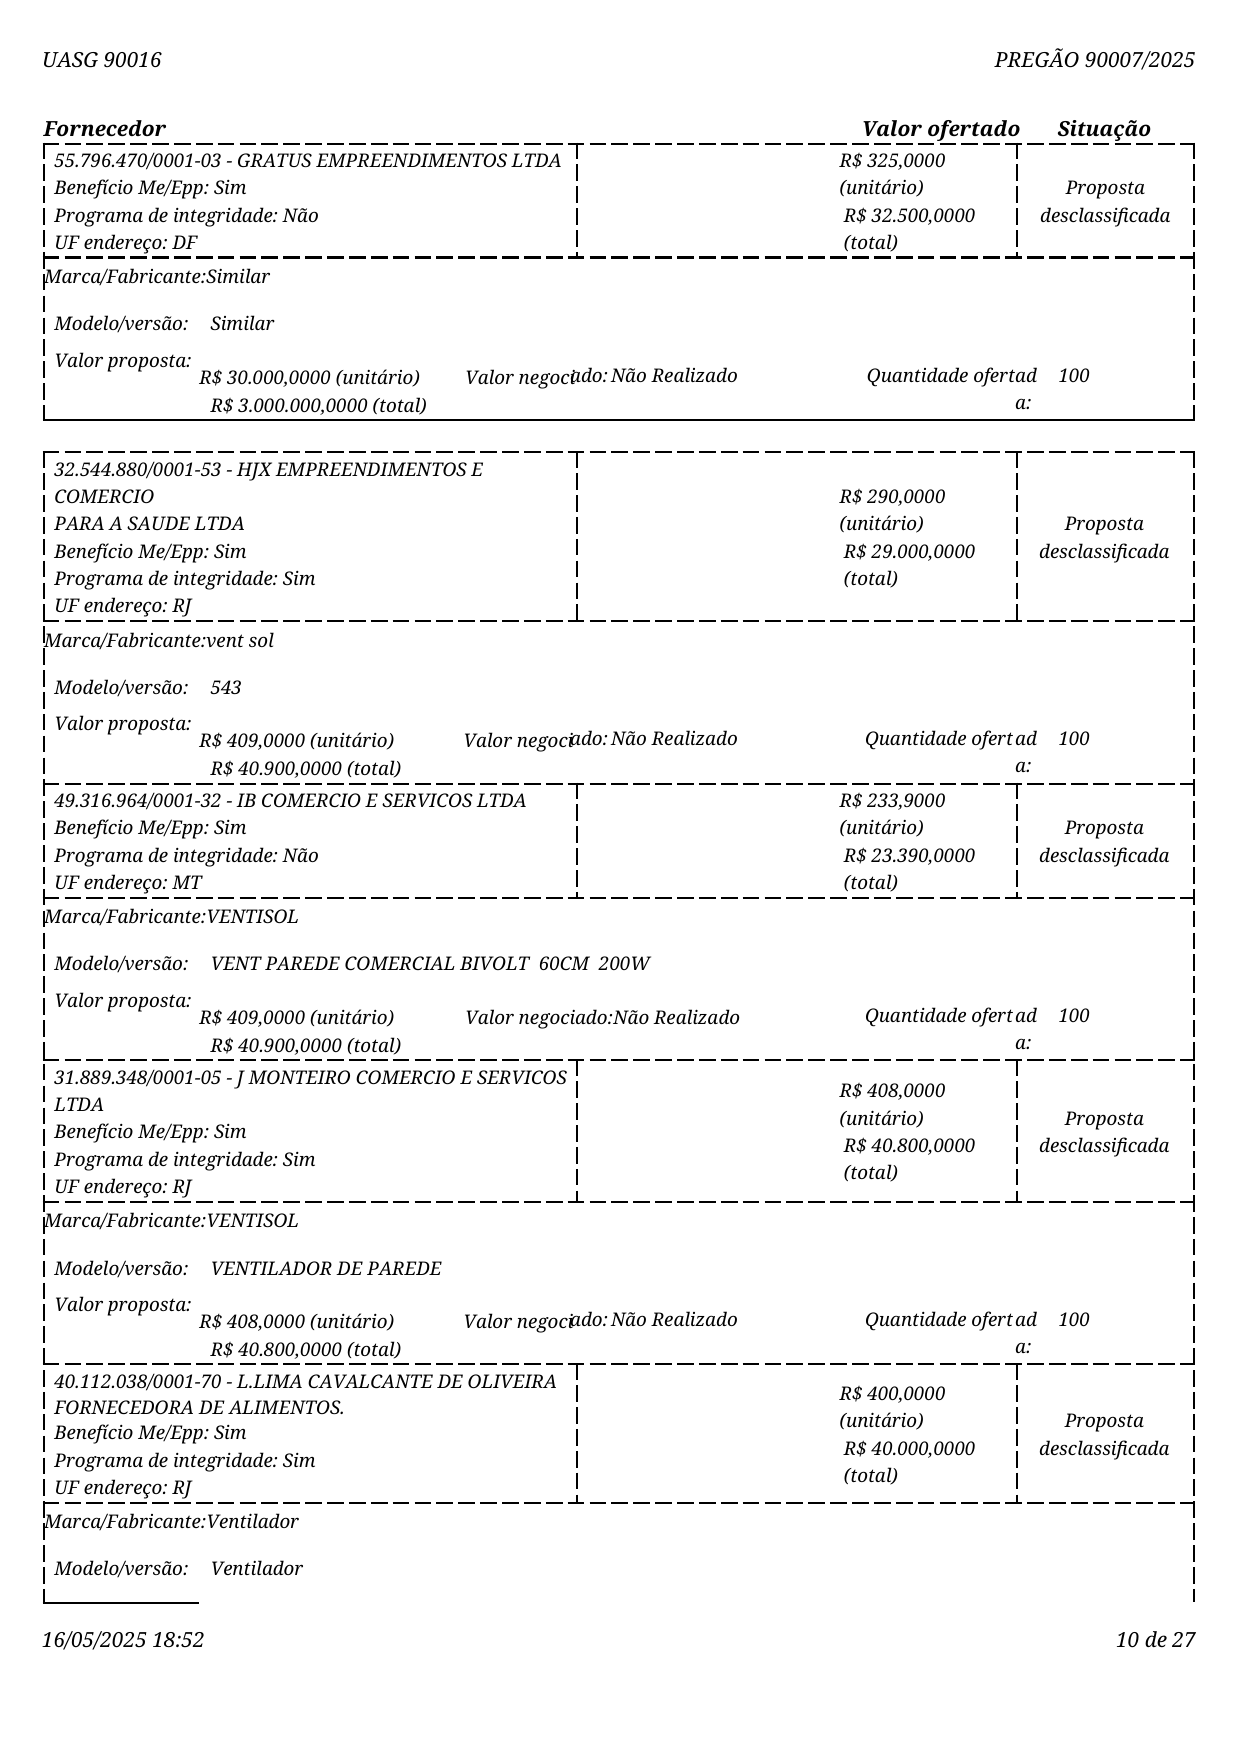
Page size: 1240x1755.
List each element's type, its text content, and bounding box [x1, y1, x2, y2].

table_cell [839, 897, 1017, 948]
table_cell [839, 620, 1017, 671]
table_cell 49.316.964/0001-32 - IB COMERCIO E SERVICOS LTDA Benefício Me/Epp: Sim Programa de integridade: Não UF endereço: MT [44, 783, 577, 897]
table_cell Marca/Fabricante: VENTISOL [44, 897, 839, 948]
table_cell [839, 308, 1017, 357]
table_cell Quantidade ofert [839, 997, 1017, 1059]
table_cell Quantidade ofert [839, 357, 1017, 419]
table_cell Marca/Fabricante: Ventilador [44, 1502, 577, 1553]
table_cell ado: Não Realizado [577, 1301, 839, 1363]
table_cell [839, 256, 1017, 308]
table_cell Modelo/versão: [44, 1553, 199, 1602]
table_cell R$ 408,0000 (unitário) R$ 40.800,0000 (total) [839, 1059, 1017, 1201]
table_cell Proposta desclassificada [1017, 783, 1194, 897]
table_cell [1017, 256, 1194, 308]
table_cell [577, 1363, 839, 1502]
table_header 32.544.880/0001-53 - HJX EMPREENDIMENTOS E COMERCIO PARA A SAUDE LTDA Benefício Me/Epp: Sim Programa de integridade: Sim UF endereço: RJ [44, 451, 577, 620]
table_cell 40.112.038/0001-70 - L.LIMA CAVALCANTE DE OLIVEIRA FORNECEDORA DE ALIMENTOS. Benefício Me/Epp: Sim Programa de integridade: Sim UF endereço: RJ [44, 1363, 577, 1502]
table_cell VENTILADOR DE PAREDE [199, 1252, 577, 1301]
table_cell 100 [1048, 997, 1194, 1059]
table_cell [1017, 308, 1194, 357]
table_cell 31.889.348/0001-05 - J MONTEIRO COMERCIO E SERVICOS LTDA Benefício Me/Epp: Sim Programa de integridade: Sim UF endereço: RJ [44, 1059, 577, 1201]
table_cell 55.796.470/0001-03 - GRATUS EMPREENDIMENTOS LTDA Benefício Me/Epp: Sim Programa de integridade: Não UF endereço: DF [44, 143, 577, 256]
table_cell Marca/Fabricante: vent sol [44, 620, 577, 671]
table_cell [577, 783, 839, 897]
table_cell [577, 256, 839, 308]
table_cell [839, 1553, 1017, 1602]
table_cell Quantidade ofert [839, 720, 1017, 782]
table_cell R$ 400,0000 (unitário) R$ 40.000,0000 (total) [839, 1363, 1017, 1502]
table_cell [577, 1201, 839, 1252]
table_cell 543 [199, 671, 577, 720]
table_cell [1017, 1502, 1194, 1553]
table_cell [1017, 1553, 1194, 1602]
table_cell [839, 948, 1017, 997]
table_cell [1017, 897, 1194, 948]
table_cell [577, 1553, 839, 1602]
table_cell [577, 308, 839, 357]
table_cell [1017, 1252, 1194, 1301]
table_cell 100 [1048, 357, 1194, 419]
table_cell [577, 1252, 839, 1301]
table_cell [1017, 1201, 1194, 1252]
table_cell 100 [1048, 720, 1194, 782]
table_cell [839, 1201, 1017, 1252]
table_cell [1017, 671, 1194, 720]
table_header [577, 451, 839, 620]
table_cell [577, 1502, 839, 1553]
table_cell [839, 1502, 1017, 1553]
table_cell Modelo/versão: Valor proposta: [44, 671, 199, 782]
table_cell ado: Não Realizado [577, 357, 839, 419]
table_cell ada: [1017, 720, 1048, 782]
table_cell [839, 671, 1017, 720]
table_cell ada: [1017, 1301, 1048, 1363]
table_cell R$ 30.000,0000 (unitário) Valor negoci R$ 3.000.000,0000 (total) [199, 357, 577, 419]
table_cell ado: Não Realizado [577, 720, 839, 782]
table_cell ada: [1017, 357, 1048, 419]
table_cell ada: [1017, 997, 1048, 1059]
table_cell R$ 233,9000 (unitário) R$ 23.390,0000 (total) [839, 783, 1017, 897]
table_header R$ 290,0000 (unitário) R$ 29.000,0000 (total) [839, 451, 1017, 620]
table_cell R$ 409,0000 (unitário) Valor negociado: Não Realizado R$ 40.900,0000 (total) [199, 997, 839, 1059]
table_cell Quantidade ofert [839, 1301, 1017, 1363]
table_cell [1017, 948, 1194, 997]
table_cell R$ 325,0000 (unitário) R$ 32.500,0000 (total) [839, 143, 1017, 256]
table_header Proposta desclassificada [1017, 451, 1194, 620]
table_cell VENT PAREDE COMERCIAL BIVOLT 60CM 200W [199, 948, 839, 997]
table_cell [577, 1059, 839, 1201]
table_cell 100 [1048, 1301, 1194, 1363]
table_cell [839, 1252, 1017, 1301]
table_cell Proposta desclassificada [1017, 143, 1194, 256]
table_cell R$ 408,0000 (unitário) Valor negoci R$ 40.800,0000 (total) [199, 1301, 577, 1363]
table_cell Proposta desclassificada [1017, 1059, 1194, 1201]
table_cell R$ 409,0000 (unitário) Valor negoci R$ 40.900,0000 (total) [199, 720, 577, 782]
table_cell Similar [199, 308, 577, 357]
table_cell [1017, 620, 1194, 671]
table_cell Modelo/versão: Valor proposta: [44, 1252, 199, 1363]
table_cell [577, 143, 839, 256]
table_cell Modelo/versão: Valor proposta: [44, 948, 199, 1059]
table_cell [577, 620, 839, 671]
table_cell Modelo/versão: Valor proposta: [44, 308, 199, 419]
table_cell Marca/Fabricante: Similar [44, 256, 577, 308]
table_cell [577, 671, 839, 720]
table_cell Marca/Fabricante: VENTISOL [44, 1201, 577, 1252]
table_cell Proposta desclassificada [1017, 1363, 1194, 1502]
table_cell Ventilador [199, 1553, 577, 1602]
